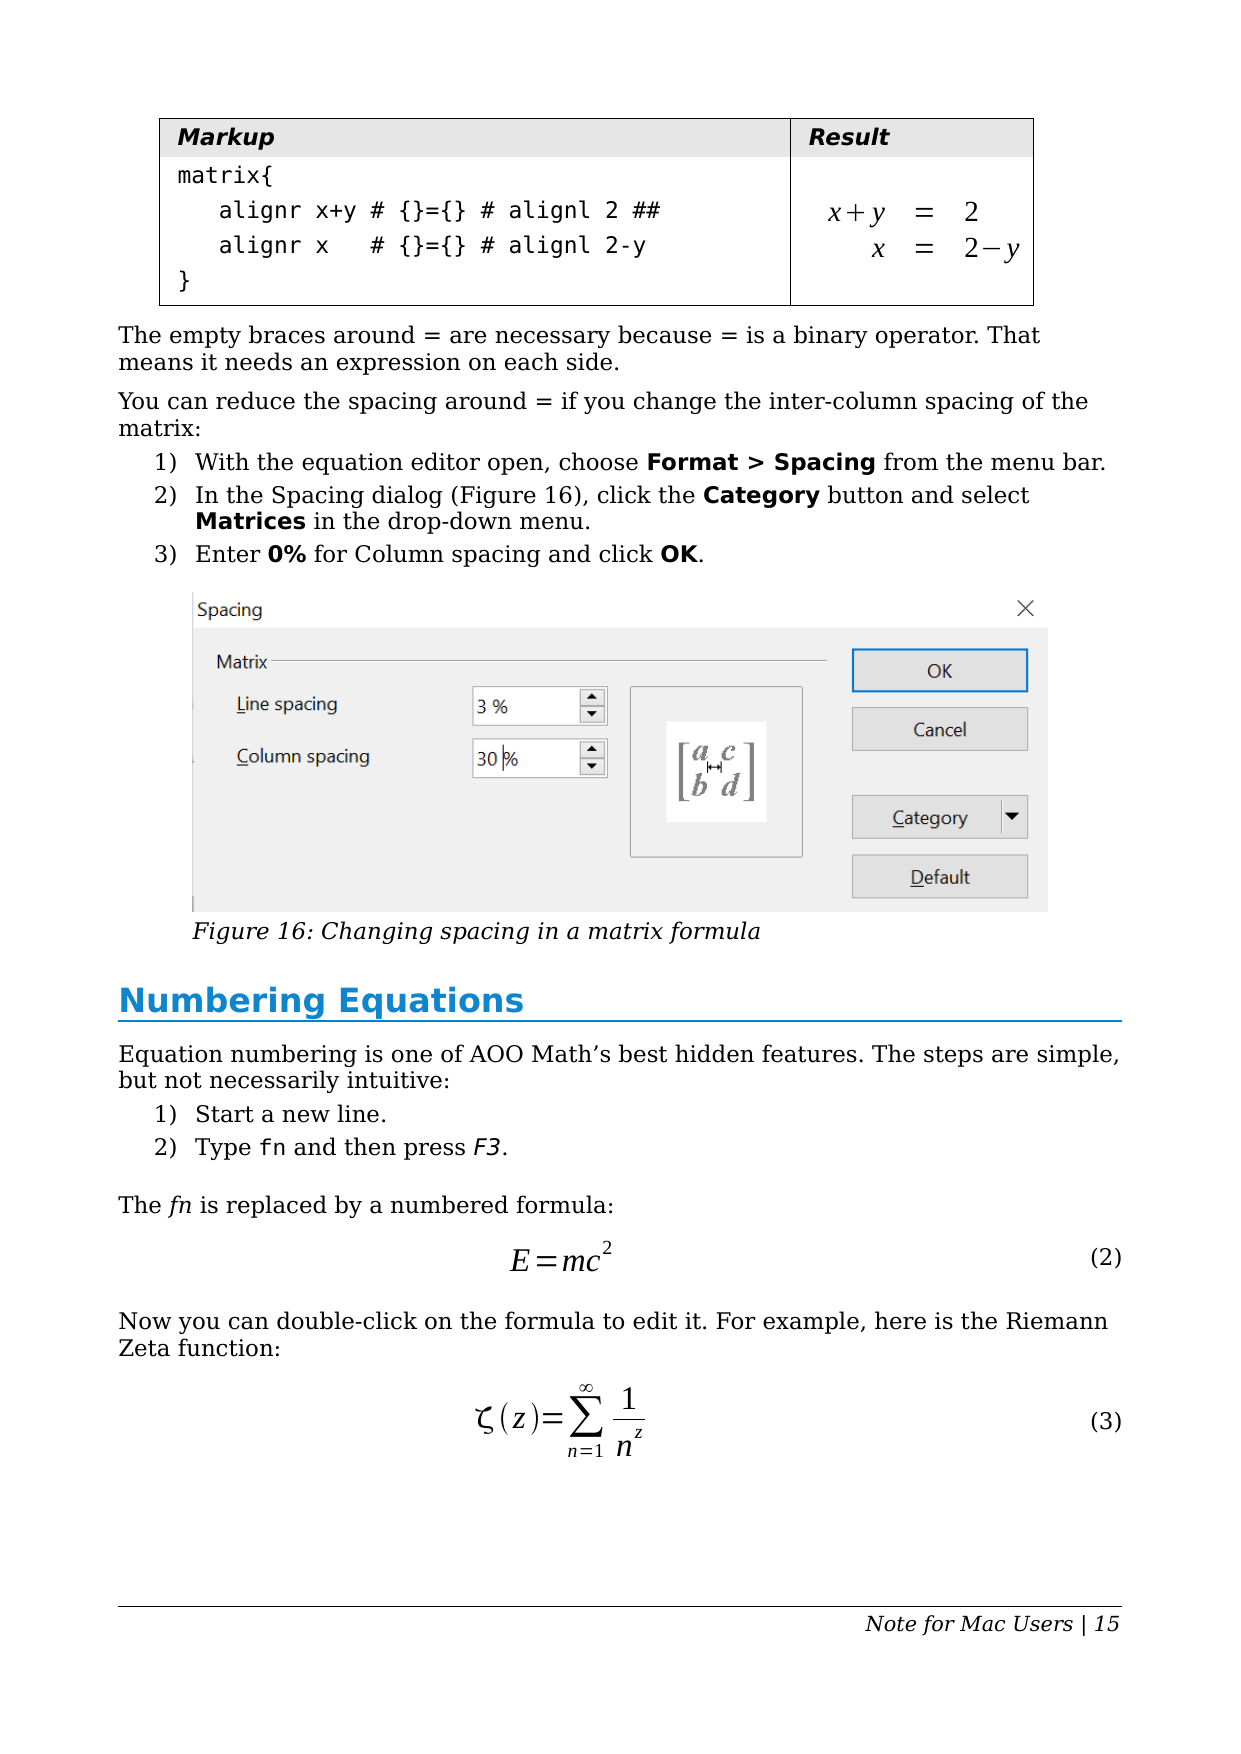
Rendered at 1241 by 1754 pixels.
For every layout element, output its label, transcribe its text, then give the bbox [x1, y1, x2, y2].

table_header (2) [1010, 1237, 1122, 1278]
text Figure 16: Changing spacing in a matrix formula [192, 918, 1048, 945]
list With the equation editor open, choose Format > Spacing from the menu bar. [177, 449, 1122, 476]
list In the Spacing dialog (Figure 16), click the Category button and select Matrices in the drop-down menu. [177, 482, 1122, 535]
list You can reduce the spacing around = if you change the inter-column spacing of the matrix: [118, 388, 1122, 442]
text The fn is replaced by a numbered formula: [118, 1192, 1122, 1219]
list Type fn and then press F3. [177, 1134, 1122, 1162]
table_header [118, 1237, 1010, 1278]
table_cell matrix{ alignr x+y # {}={} # alignl 2 ## alignr x # {}={} # alignl 2-y } [160, 157, 790, 304]
text The empty braces around = are necessary because = is a binary operator. That means it needs an expression on each side. [118, 322, 1122, 376]
picture [192, 592, 1048, 912]
subtitle Numbering Equations [118, 981, 1122, 1020]
table_header [118, 1380, 1010, 1463]
list Enter 0% for Column spacing and click OK. [177, 541, 1122, 568]
table_header Markup [160, 119, 790, 157]
table_header Result [791, 119, 1033, 157]
table_header (3) [1010, 1380, 1122, 1463]
list Start a new line. [177, 1101, 1122, 1127]
text Now you can double-click on the formula to edit it. For example, here is the Riemann Zeta function: [118, 1308, 1122, 1361]
table_cell [791, 157, 1033, 304]
list Equation numbering is one of AOO Math’s best hidden features. The steps are simple, but not necessarily intuitive: [118, 1041, 1122, 1094]
